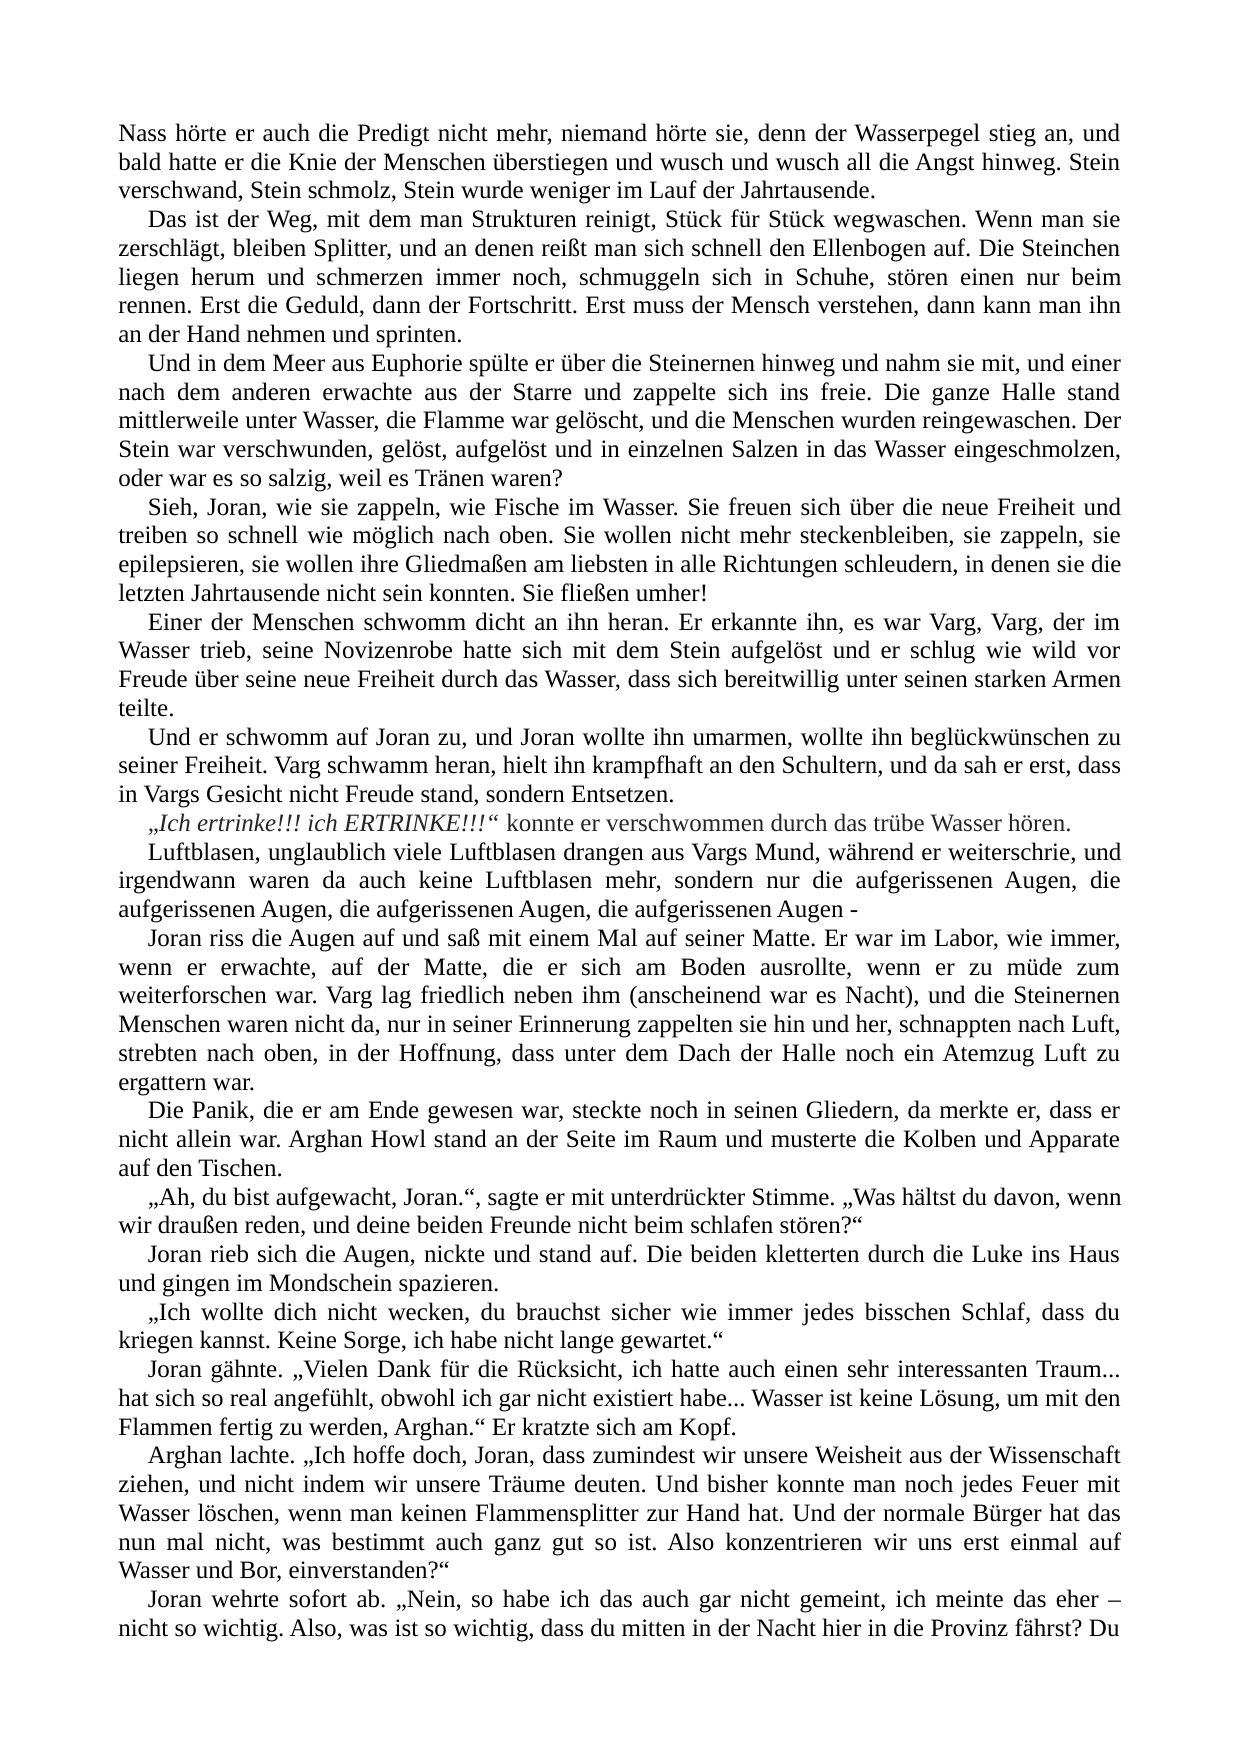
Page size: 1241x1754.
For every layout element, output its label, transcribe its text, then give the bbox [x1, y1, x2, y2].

text „Ich ertrinke!!! ich ERTRINKE!!!“ konnte er verschwommen durch das trübe Wasser hören. [118, 808, 1122, 837]
text „Ich wollte dich nicht wecken, du brauchst sicher wie immer jedes bisschen Schlaf, dass du kriegen kannst. Keine Sorge, ich habe nicht lange gewartet.“ [118, 1297, 1122, 1354]
text Joran gähnte. „Vielen Dank für die Rücksicht, ich hatte auch einen sehr interessanten Traum... hat sich so real angefühlt, obwohl ich gar nicht existiert habe... Wasser ist keine Lösung, um mit den Flammen fertig zu werden, Arghan.“ Er kratzte sich am Kopf. [118, 1354, 1122, 1441]
text Joran riss die Augen auf und saß mit einem Mal auf seiner Matte. Er war im Labor, wie immer, wenn er erwachte, auf der Matte, die er sich am Boden ausrollte, wenn er zu müde zum weiterforschen war. Varg lag friedlich neben ihm (anscheinend war es Nacht), und die Steinernen Menschen waren nicht da, nur in seiner Erinnerung zappelten sie hin und her, schnappten nach Luft, strebten nach oben, in der Hoffnung, dass unter dem Dach der Halle noch ein Atemzug Luft zu ergattern war. [118, 923, 1122, 1096]
text Die Panik, die er am Ende gewesen war, steckte noch in seinen Gliedern, da merkte er, dass er nicht allein war. Arghan Howl stand an der Seite im Raum und musterte die Kolben und Apparate auf den Tischen. [118, 1096, 1122, 1182]
text Nass hörte er auch die Predigt nicht mehr, niemand hörte sie, denn der Wasserpegel stieg an, und bald hatte er die Knie der Menschen überstiegen und wusch und wusch all die Angst hinweg. Stein verschwand, Stein schmolz, Stein wurde weniger im Lauf der Jahrtausende. [118, 118, 1122, 204]
text Das ist der Weg, mit dem man Strukturen reinigt, Stück für Stück wegwaschen. Wenn man sie zerschlägt, bleiben Splitter, und an denen reißt man sich schnell den Ellenbogen auf. Die Steinchen liegen herum und schmerzen immer noch, schmuggeln sich in Schuhe, stören einen nur beim rennen. Erst die Geduld, dann der Fortschritt. Erst muss der Mensch verstehen, dann kann man ihn an der Hand nehmen und sprinten. [118, 204, 1122, 348]
text Sieh, Joran, wie sie zappeln, wie Fische im Wasser. Sie freuen sich über die neue Freiheit und treiben so schnell wie möglich nach oben. Sie wollen nicht mehr steckenbleiben, sie zappeln, sie epilepsieren, sie wollen ihre Gliedmaßen am liebsten in alle Richtungen schleudern, in denen sie die letzten Jahrtausende nicht sein konnten. Sie fließen umher! [118, 492, 1122, 607]
text Und in dem Meer aus Euphorie spülte er über die Steinernen hinweg und nahm sie mit, und einer nach dem anderen erwachte aus der Starre und zappelte sich ins freie. Die ganze Halle stand mittlerweile unter Wasser, die Flamme war gelöscht, und die Menschen wurden reingewaschen. Der Stein war verschwunden, gelöst, aufgelöst und in einzelnen Salzen in das Wasser eingeschmolzen, oder war es so salzig, weil es Tränen waren? [118, 348, 1122, 492]
text Einer der Menschen schwomm dicht an ihn heran. Er erkannte ihn, es war Varg, Varg, der im Wasser trieb, seine Novizenrobe hatte sich mit dem Stein aufgelöst und er schlug wie wild vor Freude über seine neue Freiheit durch das Wasser, dass sich bereitwillig unter seinen starken Armen teilte. [118, 607, 1122, 722]
text Luftblasen, unglaublich viele Luftblasen drangen aus Vargs Mund, während er weiterschrie, und irgendwann waren da auch keine Luftblasen mehr, sondern nur die aufgerissenen Augen, die aufgerissenen Augen, die aufgerissenen Augen, die aufgerissenen Augen - [118, 837, 1122, 923]
text Arghan lachte. „Ich hoffe doch, Joran, dass zumindest wir unsere Weisheit aus der Wissenschaft ziehen, und nicht indem wir unsere Träume deuten. Und bisher konnte man noch jedes Feuer mit Wasser löschen, wenn man keinen Flammensplitter zur Hand hat. Und der normale Bürger hat das nun mal nicht, was bestimmt auch ganz gut so ist. Also konzentrieren wir uns erst einmal auf Wasser und Bor, einverstanden?“ [118, 1441, 1122, 1584]
text Und er schwomm auf Joran zu, und Joran wollte ihn umarmen, wollte ihn beglückwünschen zu seiner Freiheit. Varg schwamm heran, hielt ihn krampfhaft an den Schultern, und da sah er erst, dass in Vargs Gesicht nicht Freude stand, sondern Entsetzen. [118, 722, 1122, 808]
text „Ah, du bist aufgewacht, Joran.“, sagte er mit unterdrückter Stimme. „Was hältst du davon, wenn wir draußen reden, und deine beiden Freunde nicht beim schlafen stören?“ [118, 1182, 1122, 1239]
text Joran rieb sich die Augen, nickte und stand auf. Die beiden kletterten durch die Luke ins Haus und gingen im Mondschein spazieren. [118, 1239, 1122, 1297]
text Joran wehrte sofort ab. „Nein, so habe ich das auch gar nicht gemeint, ich meinte das eher – nicht so wichtig. Also, was ist so wichtig, dass du mitten in der Nacht hier in die Provinz fährst? Du [118, 1584, 1122, 1642]
